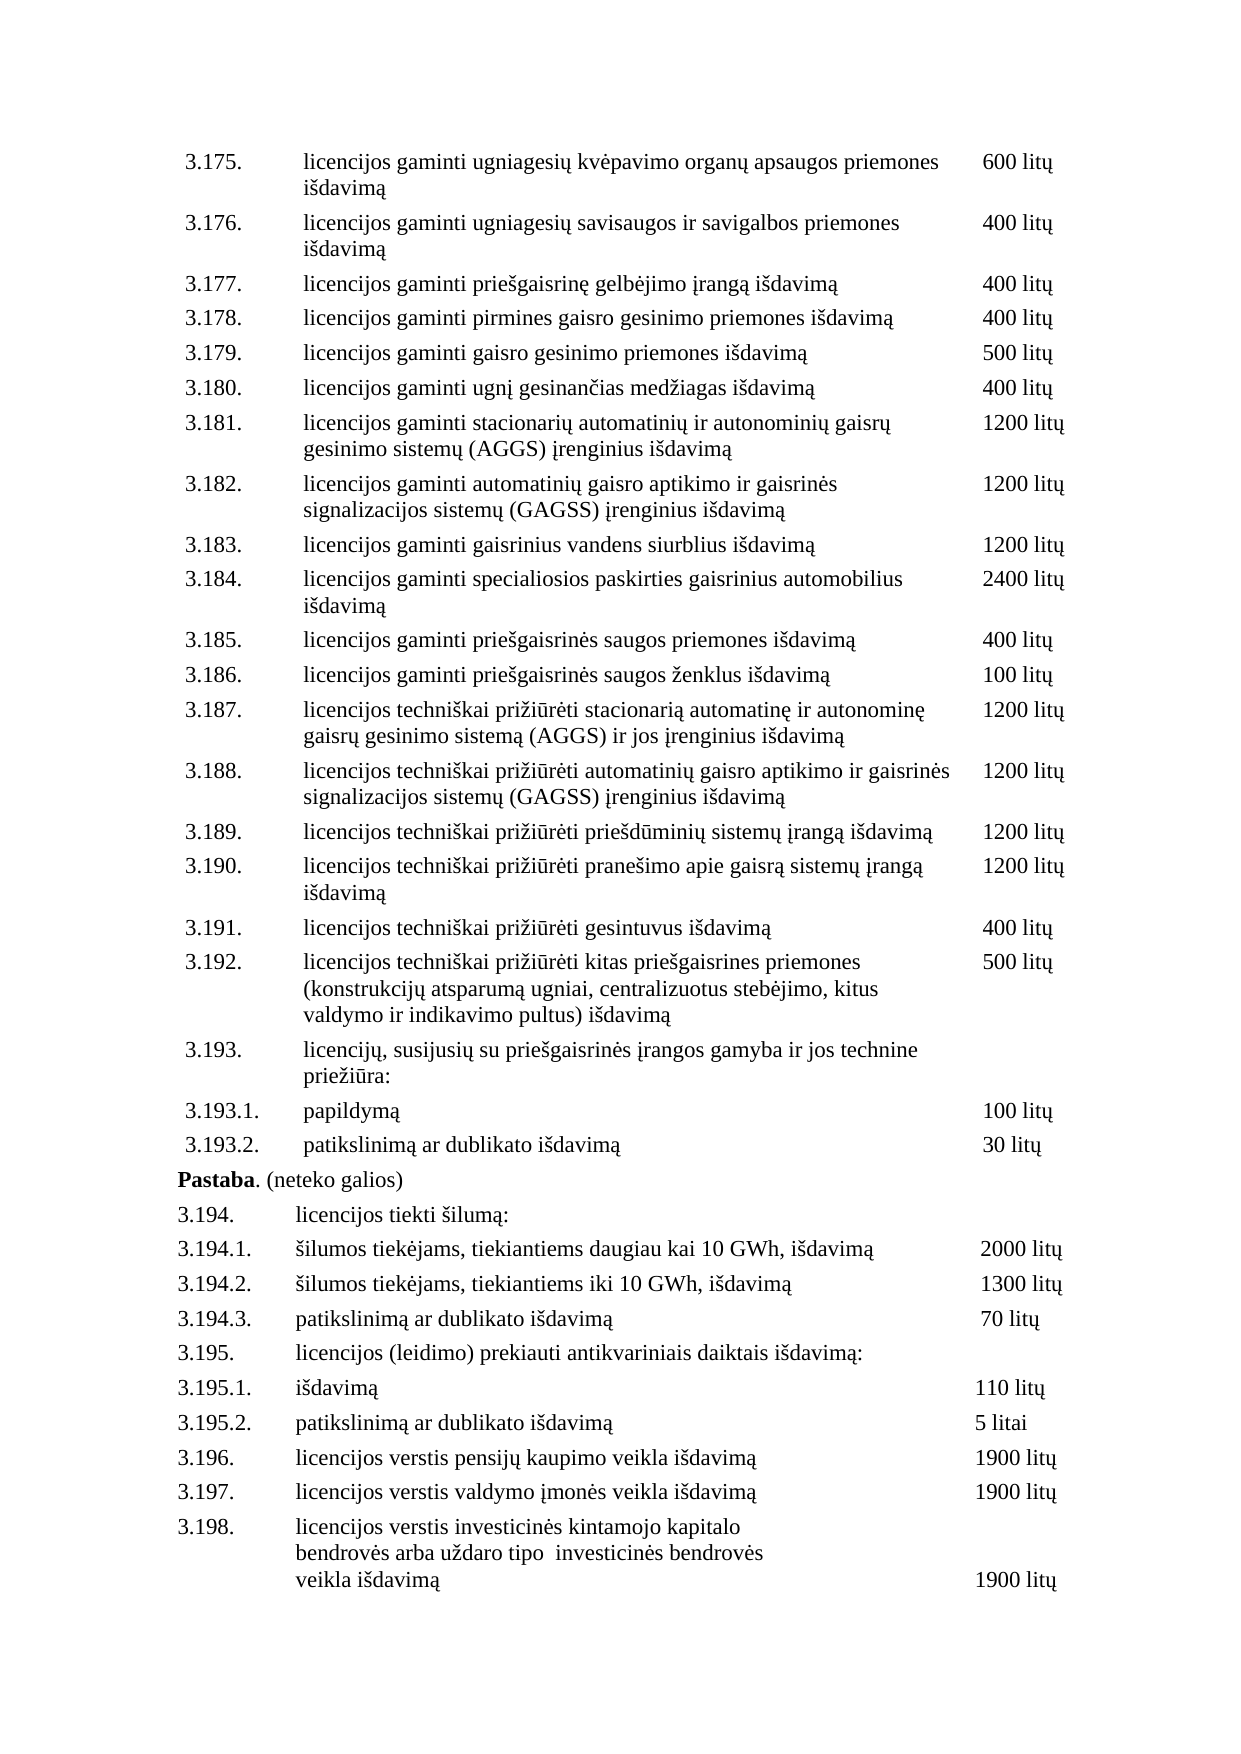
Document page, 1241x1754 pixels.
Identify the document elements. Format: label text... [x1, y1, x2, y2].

table_cell 3.186. [174, 661, 292, 696]
table_cell 1200 litų [971, 470, 1144, 531]
table_cell 3.184. [174, 565, 292, 626]
text 3.194.2. šilumos tiekėjams, tiekiantiems iki 10 GWh, išdavimą 1300 litų [177, 1270, 1122, 1296]
table_cell 3.193. [174, 1036, 292, 1097]
table_cell 3.175. [174, 148, 292, 209]
table_cell licencijos gaminti stacionarių automatinių ir autonominių gaisrų gesinimo sistemų (AGGS) įrenginius išdavimą [292, 409, 971, 469]
text 3.194.3. patikslinimą ar dublikato išdavimą 70 litų [177, 1305, 1122, 1331]
table_cell 3.183. [174, 531, 292, 565]
text 3.196. licencijos verstis pensijų kaupimo veikla išdavimą 1900 litų [177, 1443, 1107, 1470]
table_cell patikslinimą ar dublikato išdavimą [292, 1131, 971, 1166]
table_cell 3.191. [174, 914, 292, 948]
table_cell licencijos techniškai prižiūrėti gesintuvus išdavimą [292, 914, 971, 948]
table_cell 100 litų [971, 1097, 1144, 1131]
table_cell 1200 litų [971, 696, 1144, 757]
table_cell licencijos techniškai prižiūrėti automatinių gaisro aptikimo ir gaisrinės signalizacijos sistemų (GAGSS) įrenginius išdavimą [292, 757, 971, 818]
table_cell 3.190. [174, 853, 292, 913]
text 3.198. licencijos verstis investicinės kintamojo kapitalo bendrovės arba uždaro tipo investicinės bendrovės veikla išdavimą 1900 litų [177, 1513, 1122, 1592]
table_cell [971, 1036, 1144, 1097]
table_cell 1200 litų [971, 853, 1144, 913]
table_cell 400 litų [971, 626, 1144, 661]
text 3.194.1. šilumos tiekėjams, tiekiantiems daugiau kai 10 GWh, išdavimą 2000 litų [177, 1235, 1122, 1262]
table_cell 3.181. [174, 409, 292, 469]
table_cell 400 litų [971, 914, 1144, 948]
text 3.195.1. išdavimą 110 litų [177, 1374, 1122, 1401]
text 3.194. licencijos tiekti šilumą: [177, 1201, 974, 1227]
table_cell 3.189. [174, 818, 292, 852]
table_cell papildymą [292, 1097, 971, 1131]
table_cell licencijos gaminti priešgaisrinės saugos priemones išdavimą [292, 626, 971, 661]
table_cell licencijos gaminti pirmines gaisro gesinimo priemones išdavimą [292, 305, 971, 339]
table_cell 3.193.1. [174, 1097, 292, 1131]
text 3.195. licencijos (leidimo) prekiauti antikvariniais daiktais išdavimą: [177, 1339, 1122, 1366]
table_cell 2400 litų [971, 565, 1144, 626]
table_cell licencijos gaminti automatinių gaisro aptikimo ir gaisrinės signalizacijos sistemų (GAGSS) įrenginius išdavimą [292, 470, 971, 531]
table_cell 600 litų [971, 148, 1144, 209]
table_cell 3.188. [174, 757, 292, 818]
text 3.197. licencijos verstis valdymo įmonės veikla išdavimą 1900 litų [177, 1478, 1107, 1504]
table_cell licencijos gaminti gaisro gesinimo priemones išdavimą [292, 339, 971, 374]
table_cell licencijos gaminti specialiosios paskirties gaisrinius automobilius išdavimą [292, 565, 971, 626]
table_cell licencijos gaminti ugniagesių savisaugos ir savigalbos priemones išdavimą [292, 209, 971, 270]
table_cell 30 litų [971, 1131, 1144, 1166]
table_cell 3.187. [174, 696, 292, 757]
table_cell 500 litų [971, 948, 1144, 1036]
table_cell 1200 litų [971, 818, 1144, 852]
table_cell 400 litų [971, 209, 1144, 270]
table_cell 3.182. [174, 470, 292, 531]
table_cell 3.176. [174, 209, 292, 270]
text 3.195.2. patikslinimą ar dublikato išdavimą 5 litai [177, 1409, 1122, 1435]
table_cell 3.192. [174, 948, 292, 1036]
table_cell licencijos techniškai prižiūrėti kitas priešgaisrines priemones (konstrukcijų atsparumą ugniai, centralizuotus stebėjimo, kitus valdymo ir indikavimo pultus) išdavimą [292, 948, 971, 1036]
table_cell licencijų, susijusių su priešgaisrinės įrangos gamyba ir jos technine priežiūra: [292, 1036, 971, 1097]
table_cell licencijos techniškai prižiūrėti pranešimo apie gaisrą sistemų įrangą išdavimą [292, 853, 971, 913]
table_cell 3.180. [174, 374, 292, 408]
table_cell 1200 litų [971, 531, 1144, 565]
table_cell licencijos gaminti ugniagesių kvėpavimo organų apsaugos priemones išdavimą [292, 148, 971, 209]
table_cell 500 litų [971, 339, 1144, 374]
table_cell licencijos gaminti gaisrinius vandens siurblius išdavimą [292, 531, 971, 565]
table_cell 3.177. [174, 270, 292, 304]
text Pastaba. (neteko galios) [177, 1166, 1122, 1192]
table_cell licencijos gaminti priešgaisrinės saugos ženklus išdavimą [292, 661, 971, 696]
table_cell 3.185. [174, 626, 292, 661]
table_cell 1200 litų [971, 757, 1144, 818]
table_cell licencijos techniškai prižiūrėti priešdūminių sistemų įrangą išdavimą [292, 818, 971, 852]
table_cell 400 litų [971, 270, 1144, 304]
table_cell 3.193.2. [174, 1131, 292, 1166]
table_cell licencijos gaminti ugnį gesinančias medžiagas išdavimą [292, 374, 971, 408]
table_cell 3.178. [174, 305, 292, 339]
table_cell 3.179. [174, 339, 292, 374]
table_cell licencijos gaminti priešgaisrinę gelbėjimo įrangą išdavimą [292, 270, 971, 304]
table_cell licencijos techniškai prižiūrėti stacionarią automatinę ir autonominę gaisrų gesinimo sistemą (AGGS) ir jos įrenginius išdavimą [292, 696, 971, 757]
table_cell 400 litų [971, 374, 1144, 408]
table_cell 400 litų [971, 305, 1144, 339]
table_cell 1200 litų [971, 409, 1144, 469]
table_cell 100 litų [971, 661, 1144, 696]
